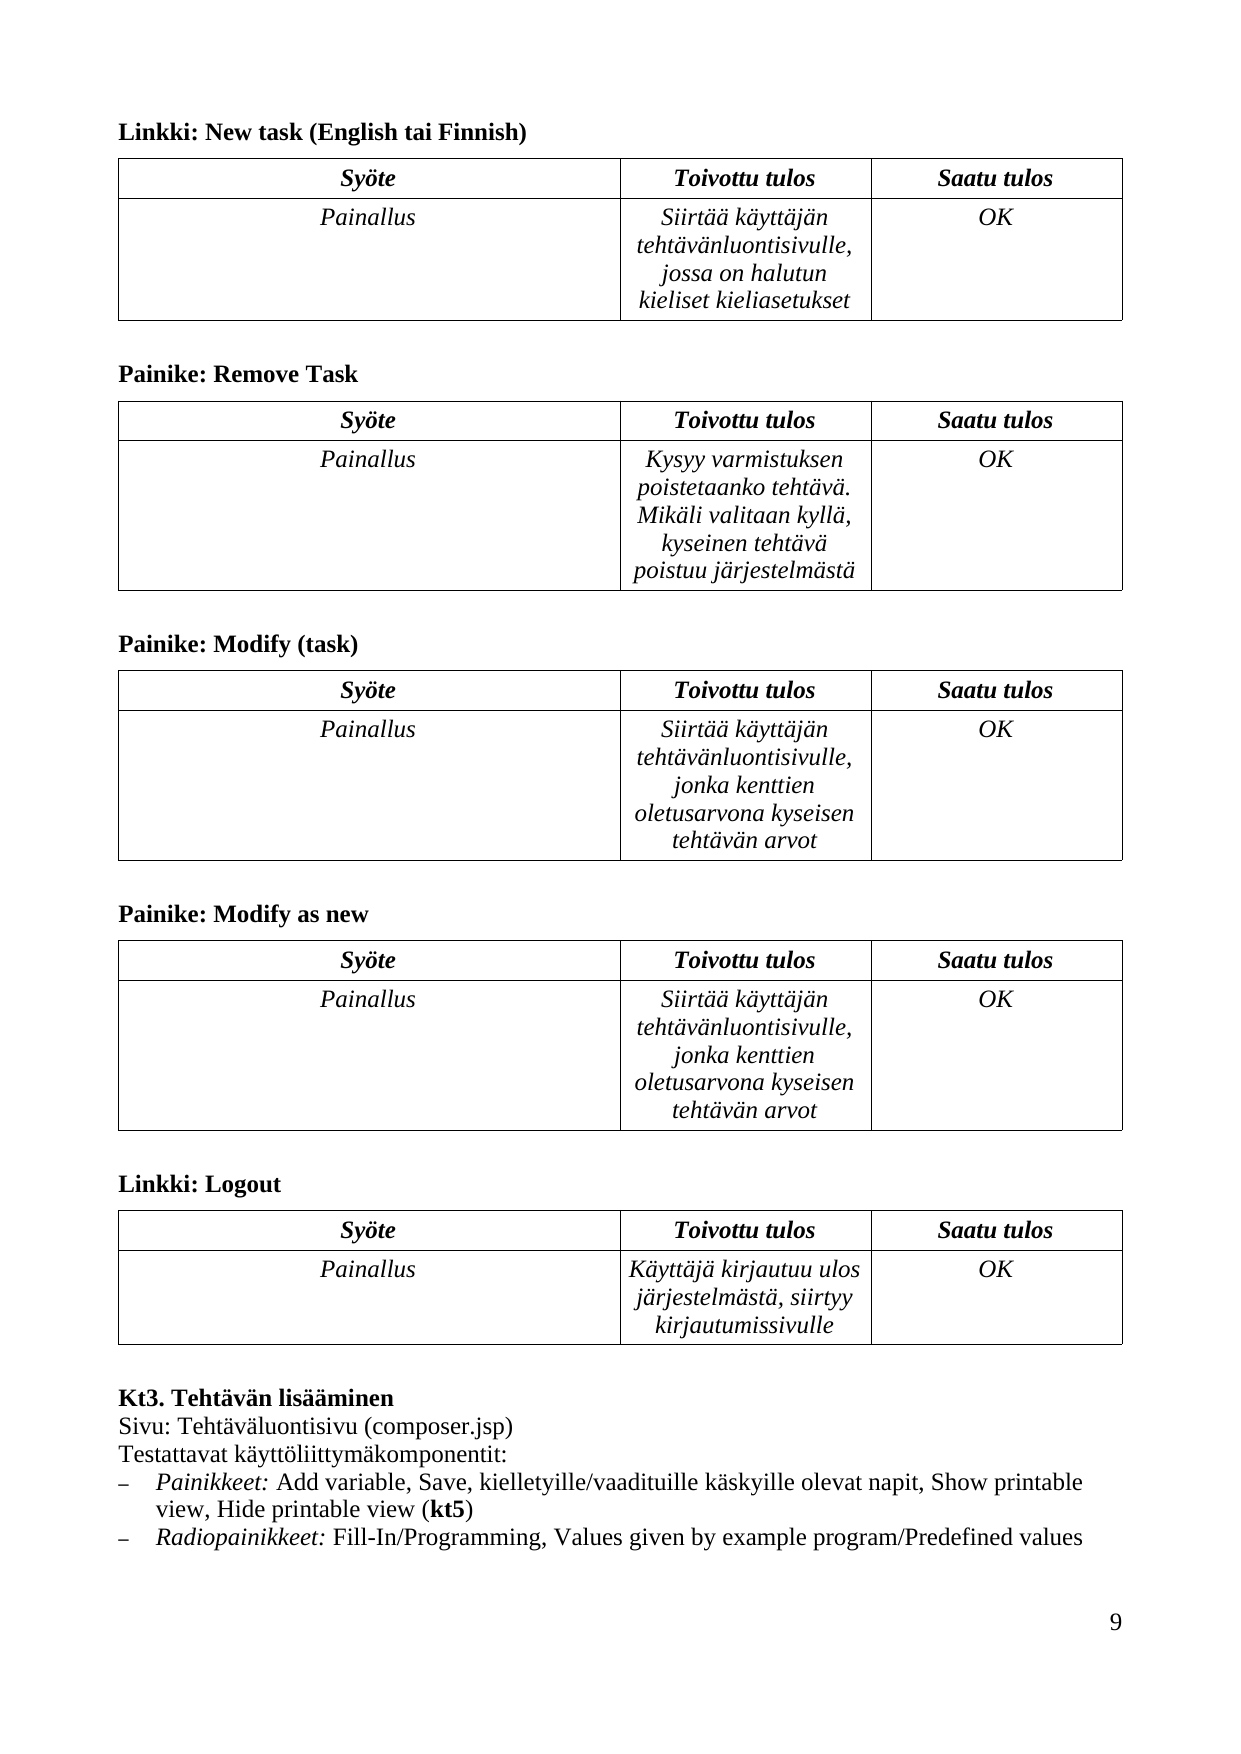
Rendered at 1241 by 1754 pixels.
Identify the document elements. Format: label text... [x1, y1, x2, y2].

table_cell OK [872, 199, 1122, 320]
table_cell Painallus [119, 711, 620, 860]
text Testattavat käyttöliittymäkomponentit: [118, 1440, 1122, 1468]
table_header Saatu tulos [872, 1211, 1122, 1249]
text Painike: Remove Task [118, 360, 1122, 388]
table_cell Siirtää käyttäjän tehtävänluontisivulle, jonka kenttien oletusarvona kyseisen tehtävän arvot [621, 711, 871, 860]
table_header Saatu tulos [872, 671, 1122, 710]
table_cell OK [872, 1251, 1122, 1344]
table_cell Painallus [119, 199, 620, 320]
table_cell Kysyy varmistuksen poistetaanko tehtävä. Mikäli valitaan kyllä, kyseinen tehtävä poistuu järjestelmästä [621, 441, 871, 590]
table_cell Painallus [119, 441, 620, 590]
table_cell Siirtää käyttäjän tehtävänluontisivulle, jossa on halutun kieliset kieliasetukset [621, 199, 871, 320]
text Sivu: Tehtäväluontisivu (composer.jsp) [118, 1412, 1122, 1440]
table_header Toivottu tulos [621, 671, 871, 710]
table_header Toivottu tulos [621, 1211, 871, 1249]
table_cell OK [872, 441, 1122, 590]
table_cell Käyttäjä kirjautuu ulos järjestelmästä, siirtyy kirjautumissivulle [621, 1251, 871, 1344]
list Painikkeet: Add variable, Save, kielletyille/vaadituille käskyille olevat napit, Show printable view, Hide printable view (kt5) [118, 1468, 1122, 1523]
table_header Toivottu tulos [621, 941, 871, 979]
table_header Syöte [119, 941, 620, 979]
table_header Toivottu tulos [621, 159, 871, 198]
table_header Saatu tulos [872, 941, 1122, 979]
table_header Syöte [119, 159, 620, 198]
table_header Syöte [119, 1211, 620, 1249]
table_header Saatu tulos [872, 402, 1122, 440]
table_header Saatu tulos [872, 159, 1122, 198]
text Linkki: New task (English tai Finnish) [118, 118, 1122, 146]
table_cell OK [872, 981, 1122, 1130]
table_header Toivottu tulos [621, 402, 871, 440]
table_cell Painallus [119, 1251, 620, 1344]
list Radiopainikkeet: Fill-In/Programming, Values given by example program/Predefined values [118, 1523, 1122, 1551]
text Kt3. Tehtävän lisääminen [118, 1384, 1122, 1412]
table_header Syöte [119, 402, 620, 440]
text Linkki: Logout [118, 1170, 1122, 1198]
text Painike: Modify as new [118, 900, 1122, 928]
table_cell OK [872, 711, 1122, 860]
table_cell Painallus [119, 981, 620, 1130]
table_cell Siirtää käyttäjän tehtävänluontisivulle, jonka kenttien oletusarvona kyseisen tehtävän arvot [621, 981, 871, 1130]
table_header Syöte [119, 671, 620, 710]
text Painike: Modify (task) [118, 630, 1122, 658]
